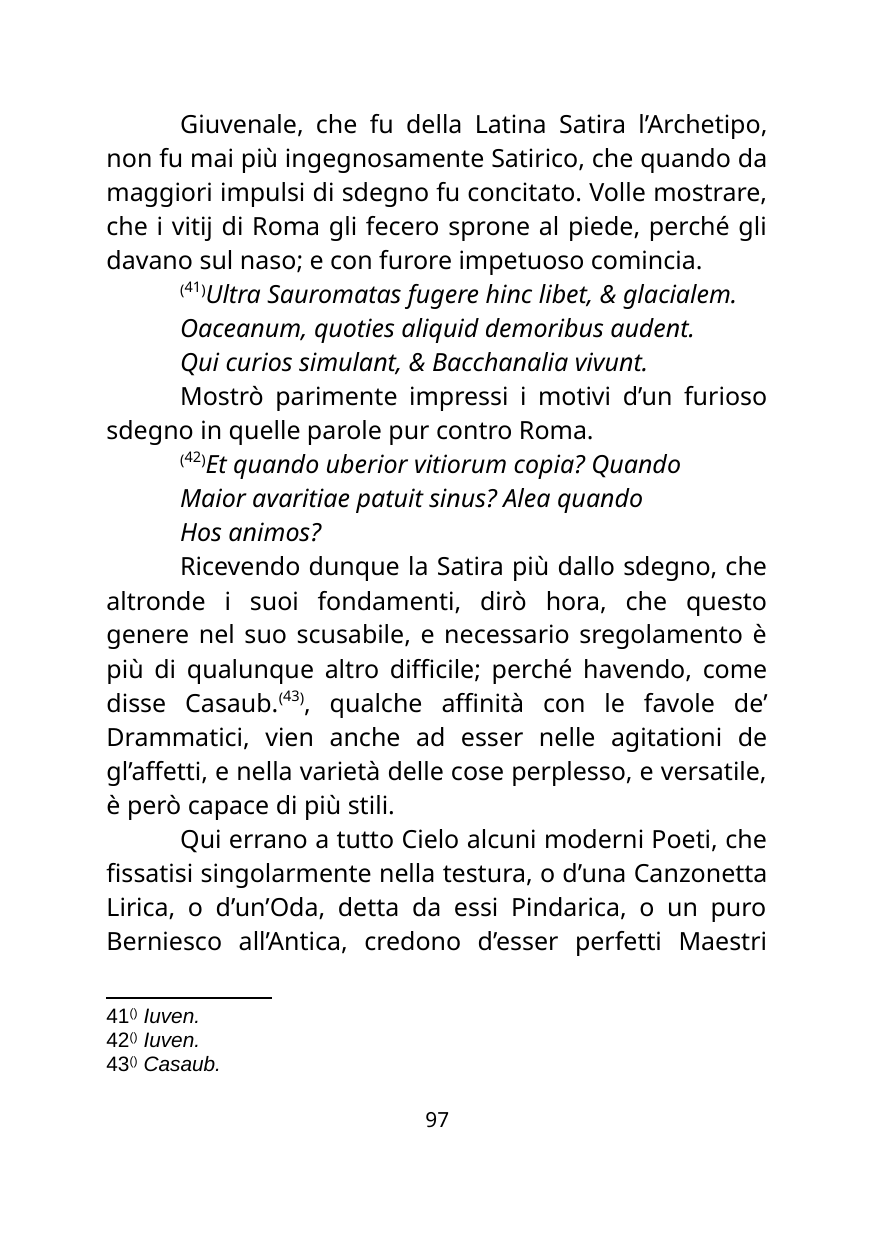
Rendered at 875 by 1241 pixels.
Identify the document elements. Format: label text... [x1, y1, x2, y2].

text Mostrò parimente impressi i motivi d’un furioso sdegno in quelle parole pur contro Roma. [106, 379, 768, 447]
text Hos animos? [106, 515, 768, 549]
text Ricevendo dunque la Satira più dallo sdegno, che altronde i suoi fondamenti, dirò hora, che questo genere nel suo scusabile, e necessario sregolamento è più di qualunque altro difficile; perché havendo, come disse Casaub.(), qualche affinità con le favole de’ Drammatici, vien anche ad esser nelle agitationi de gl’affetti, e nella varietà delle cose perplesso, e versatile, è però capace di più stili. [106, 549, 768, 822]
text ()Et quando uberior vitiorum copia? Quando [106, 447, 768, 481]
text Qui errano a tutto Cielo alcuni moderni Poeti, che fissatisi singolarmente nella testura, o d’una Canzonetta Lirica, o d’un’Oda, detta da essi Pindarica, o un puro Berniesco all’Antica, credono d’esser perfetti Maestri [106, 822, 768, 958]
text () Casaub. [106, 1052, 768, 1076]
text Maior avaritiae patuit sinus? Alea quando [106, 481, 768, 515]
text Oaceanum, quoties aliquid demoribus audent. [106, 311, 768, 345]
text Giuvenale, che fu della Latina Satira l’Archetipo, non fu mai più ingegnosamente Satirico, che quando da maggiori impulsi di sdegno fu concitato. Volle mostrare, che i vitij di Roma gli fecero sprone al piede, perché gli davano sul naso; e con furore impetuoso comincia. [106, 106, 768, 277]
text () Iuven. [106, 1028, 768, 1052]
text () Iuven. [106, 1004, 768, 1028]
text ()Ultra Sauromatas fugere hinc libet, & glacialem. [106, 277, 768, 311]
text Qui curios simulant, & Bacchanalia vivunt. [106, 345, 768, 379]
